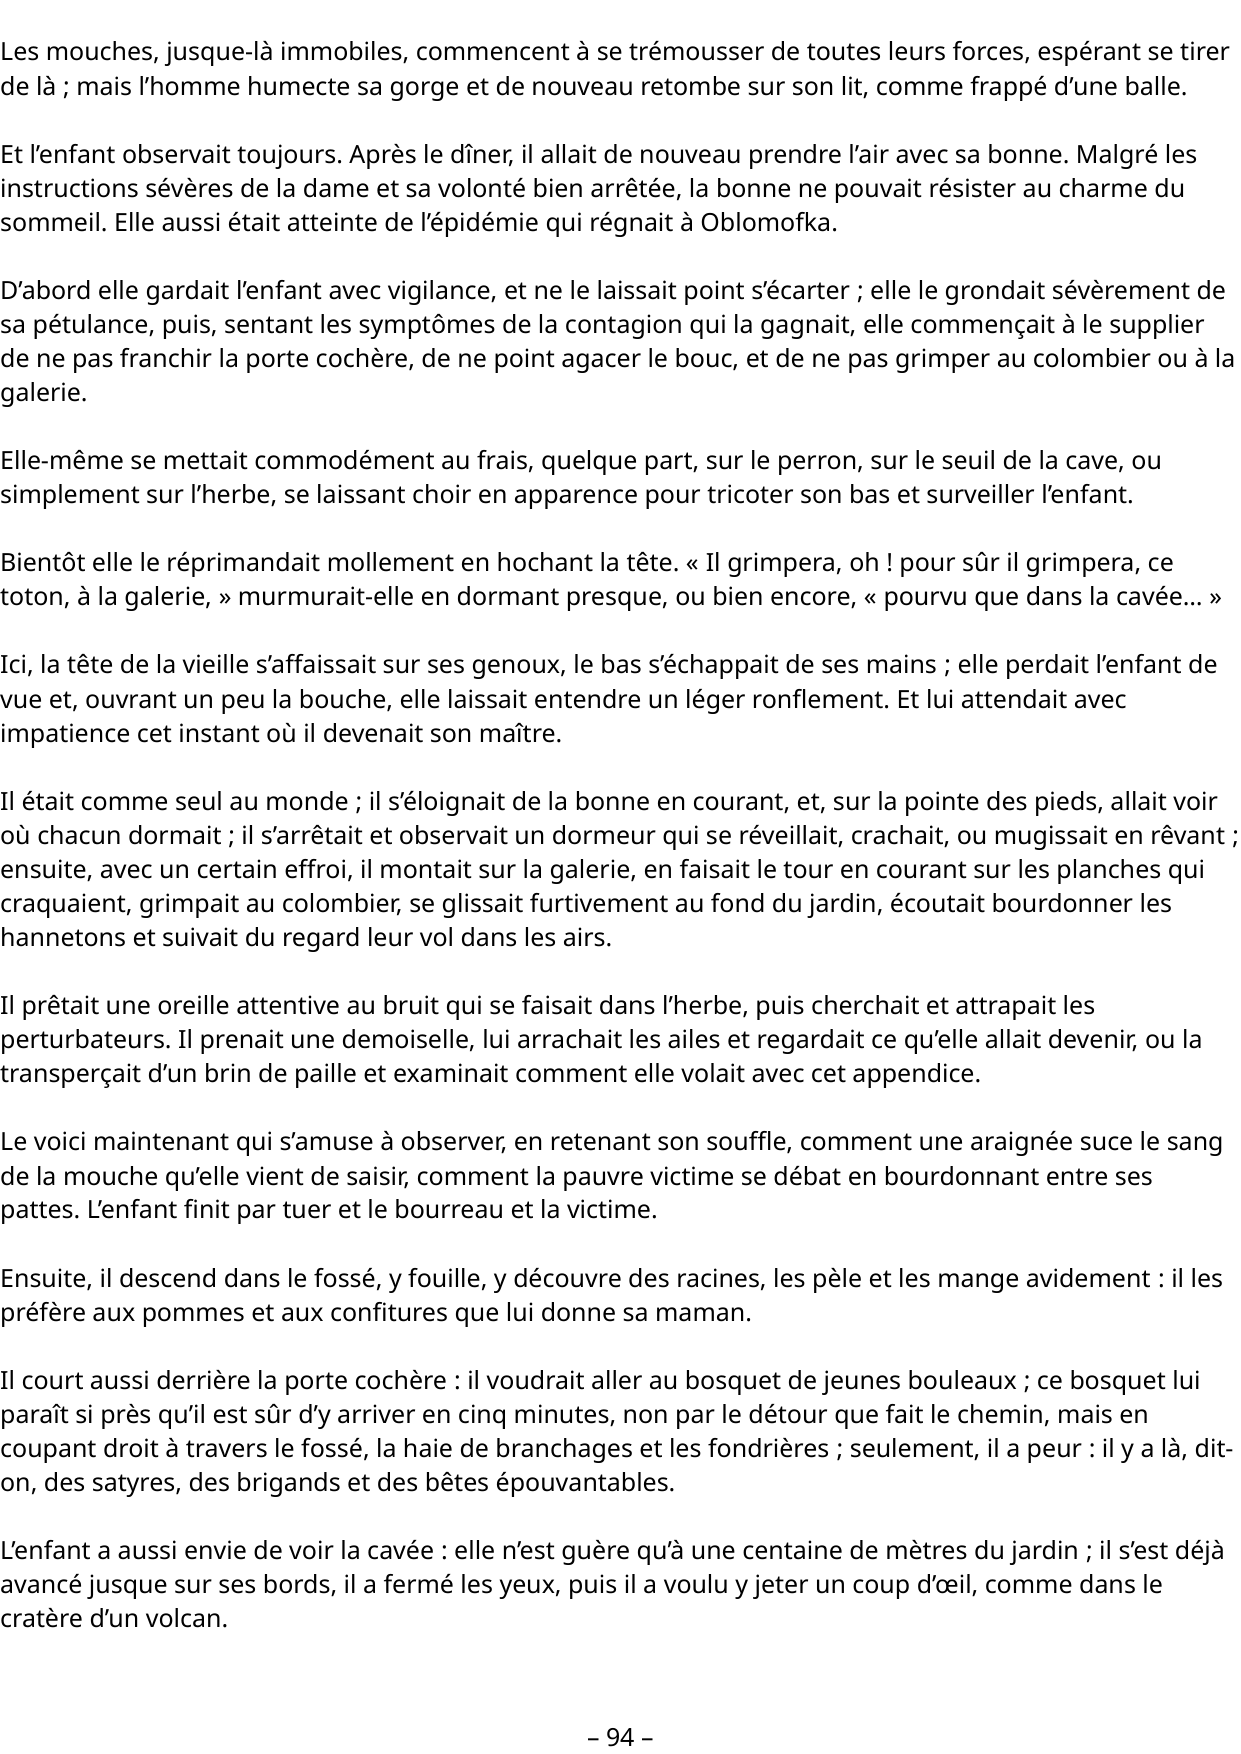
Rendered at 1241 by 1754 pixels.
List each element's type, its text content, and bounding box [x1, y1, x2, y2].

text Elle-même se mettait commodément au frais, quelque part, sur le perron, sur le seuil de la cave, ou simplement sur l’herbe, se laissant choir en apparence pour tricoter son bas et surveiller l’enfant. [0, 443, 1240, 511]
text Ici, la tête de la vieille s’affaissait sur ses genoux, le bas s’échappait de ses mains ; elle perdait l’enfant de vue et, ouvrant un peu la bouche, elle laissait entendre un léger ronflement. Et lui attendait avec impatience cet instant où il devenait son maître. [0, 647, 1240, 749]
text Il court aussi derrière la porte cochère : il voudrait aller au bosquet de jeunes bouleaux ; ce bosquet lui paraît si près qu’il est sûr d’y arriver en cinq minutes, non par le détour que fait le chemin, mais en coupant droit à travers le fossé, la haie de branchages et les fondrières ; seulement, il a peur : il y a là, dit-on, des satyres, des brigands et des bêtes épouvantables. [0, 1362, 1240, 1499]
text Ensuite, il descend dans le fossé, y fouille, y découvre des racines, les pèle et les mange avidement : il les préfère aux pommes et aux confitures que lui donne sa maman. [0, 1260, 1240, 1328]
text Il était comme seul au monde ; il s’éloignait de la bonne en courant, et, sur la pointe des pieds, allait voir où chacun dormait ; il s’arrêtait et observait un dormeur qui se réveillait, crachait, ou mugissait en rêvant ; ensuite, avec un certain effroi, il montait sur la galerie, en faisait le tour en courant sur les planches qui craquaient, grimpait au colombier, se glissait furtivement au fond du jardin, écoutait bourdonner les hannetons et suivait du regard leur vol dans les airs. [0, 783, 1240, 954]
text Les mouches, jusque-là immobiles, commencent à se trémousser de toutes leurs forces, espérant se tirer de là ; mais l’homme humecte sa gorge et de nouveau retombe sur son lit, comme frappé d’une balle. [0, 34, 1240, 102]
text Il prêtait une oreille attentive au bruit qui se faisait dans l’herbe, puis cherchait et attrapait les perturbateurs. Il prenait une demoiselle, lui arrachait les ailes et regardait ce qu’elle allait devenir, ou la transperçait d’un brin de paille et examinait comment elle volait avec cet appendice. [0, 988, 1240, 1090]
text Bientôt elle le réprimandait mollement en hochant la tête. « Il grimpera, oh ! pour sûr il grimpera, ce toton, à la galerie, » murmurait-elle en dormant presque, ou bien encore, « pourvu que dans la cavée… » [0, 545, 1240, 613]
text Et l’enfant observait toujours. Après le dîner, il allait de nouveau prendre l’air avec sa bonne. Malgré les instructions sévères de la dame et sa volonté bien arrêtée, la bonne ne pouvait résister au charme du sommeil. Elle aussi était atteinte de l’épidémie qui régnait à Oblomofka. [0, 136, 1240, 238]
text D’abord elle gardait l’enfant avec vigilance, et ne le laissait point s’écarter ; elle le grondait sévèrement de sa pétulance, puis, sentant les symptômes de la contagion qui la gagnait, elle commençait à le supplier de ne pas franchir la porte cochère, de ne point agacer le bouc, et de ne pas grimper au colombier ou à la galerie. [0, 272, 1240, 409]
text Le voici maintenant qui s’amuse à observer, en retenant son souffle, comment une araignée suce le sang de la mouche qu’elle vient de saisir, comment la pauvre victime se débat en bourdonnant entre ses pattes. L’enfant finit par tuer et le bourreau et la victime. [0, 1124, 1240, 1226]
text L’enfant a aussi envie de voir la cavée : elle n’est guère qu’à une centaine de mètres du jardin ; il s’est déjà avancé jusque sur ses bords, il a fermé les yeux, puis il a voulu y jeter un coup d’œil, comme dans le cratère d’un volcan. [0, 1533, 1240, 1635]
